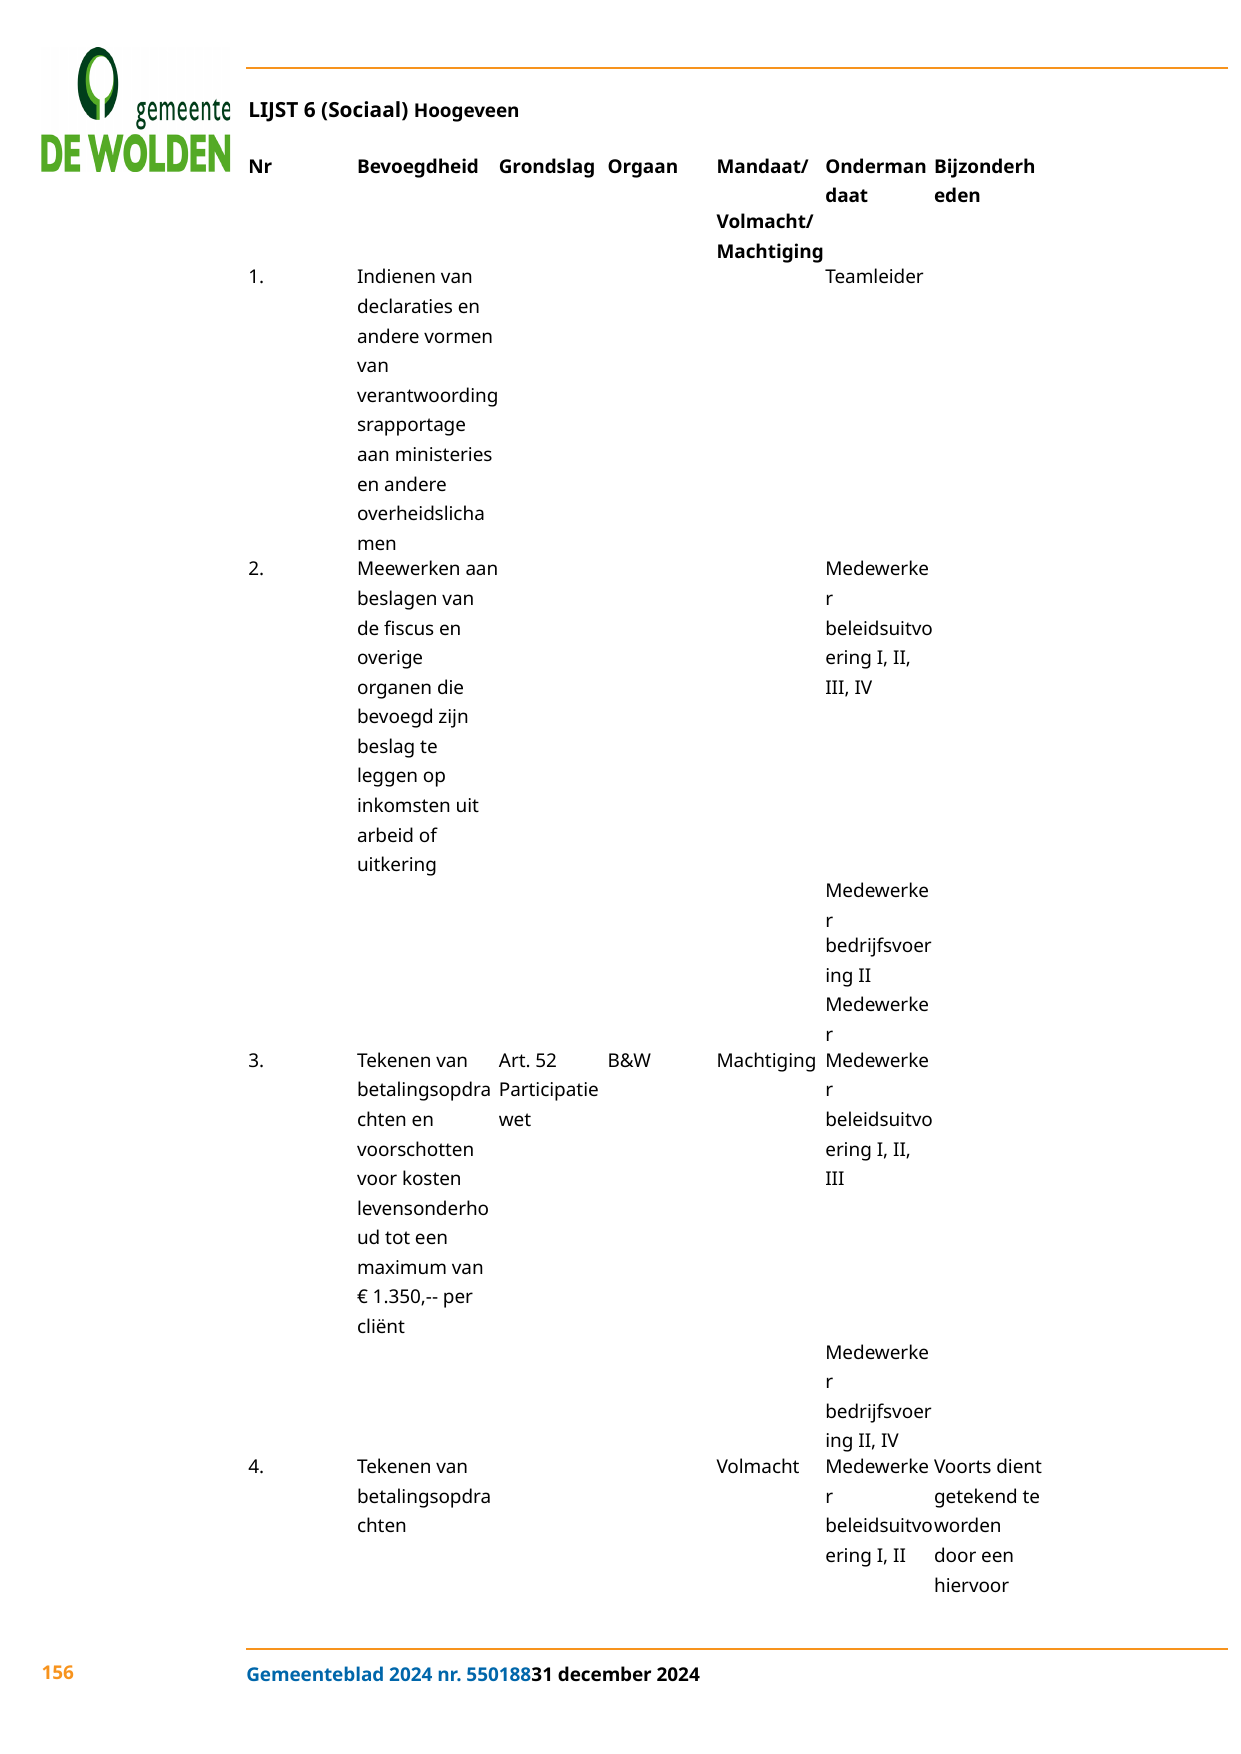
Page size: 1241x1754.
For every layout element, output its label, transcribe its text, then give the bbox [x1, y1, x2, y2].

table_cell [499, 877, 607, 932]
table_cell [499, 1339, 607, 1453]
table_cell [499, 264, 607, 556]
table_cell Medewerker bedrijfsvoering II, IV [825, 1339, 934, 1453]
table_cell [716, 877, 825, 932]
table_header Mandaat/ [716, 153, 825, 208]
table_cell [934, 556, 1043, 877]
table_cell bedrijfsvoering II Medewerker [825, 933, 934, 1047]
table_cell [934, 1047, 1043, 1339]
table_cell [934, 264, 1043, 556]
table_cell [608, 933, 716, 1047]
table_cell [716, 264, 825, 556]
table_cell [357, 933, 499, 1047]
table_cell Medewerker beleidsuitvoering I, II, III, IV [825, 556, 934, 877]
table_cell Indienen van declaraties en andere vormen van verantwoordingsrapportage aan ministeries en andere overheidslichamen [357, 264, 499, 556]
table_cell Art. 52 Participatiewet [499, 1047, 607, 1339]
table_header Orgaan [608, 153, 716, 208]
table_cell Medewerker beleidsuitvoering I, II [825, 1454, 934, 1597]
table_cell [357, 208, 499, 264]
table_cell 2. [248, 556, 357, 877]
table_cell [608, 556, 716, 877]
table_cell [716, 556, 825, 877]
table_cell [934, 208, 1043, 264]
table_cell [608, 1339, 716, 1453]
picture [41, 47, 231, 172]
table_cell [499, 1454, 607, 1597]
table_cell [499, 933, 607, 1047]
table_cell Voorts dient getekend te worden door een hiervoor [934, 1454, 1043, 1597]
table_cell Medewerker beleidsuitvoering I, II, III [825, 1047, 934, 1339]
table_cell [357, 877, 499, 932]
table_cell [357, 1339, 499, 1453]
table_cell [934, 933, 1043, 1047]
table_cell Tekenen van betalingsopdrachten [357, 1454, 499, 1597]
table_cell [608, 264, 716, 556]
table_cell [248, 1339, 357, 1453]
table_cell [248, 208, 357, 264]
table_cell [716, 1339, 825, 1453]
table_cell [934, 877, 1043, 932]
table_cell [608, 877, 716, 932]
table_cell [499, 208, 607, 264]
table_cell Machtiging [716, 1047, 825, 1339]
table_header Bijzonderheden [934, 153, 1043, 208]
table_cell [248, 933, 357, 1047]
table_cell [248, 877, 357, 932]
table_header Ondermandaat [825, 153, 934, 208]
table_cell B&W [608, 1047, 716, 1339]
table_cell Medewerker [825, 877, 934, 932]
table_cell 3. [248, 1047, 357, 1339]
text LIJST 6 (Sociaal) Hoogeveen [248, 95, 1152, 123]
table_cell [499, 556, 607, 877]
table_cell [716, 933, 825, 1047]
table_header Nr [248, 153, 357, 208]
table_cell [825, 208, 934, 264]
table_cell Volmacht/ Machtiging [716, 208, 825, 264]
table_cell [608, 208, 716, 264]
table_header Bevoegdheid [357, 153, 499, 208]
table_cell Tekenen van betalingsopdrachten en voorschotten voor kosten levensonderhoud tot een maximum van € 1.350,-- per cliënt [357, 1047, 499, 1339]
table_cell [608, 1454, 716, 1597]
table_cell 4. [248, 1454, 357, 1597]
table_header Grondslag [499, 153, 607, 208]
table_cell Volmacht [716, 1454, 825, 1597]
table_cell Meewerken aan beslagen van de fiscus en overige organen die bevoegd zijn beslag te leggen op inkomsten uit arbeid of uitkering [357, 556, 499, 877]
table_cell Teamleider [825, 264, 934, 556]
table_cell [934, 1339, 1043, 1453]
table_cell 1. [248, 264, 357, 556]
